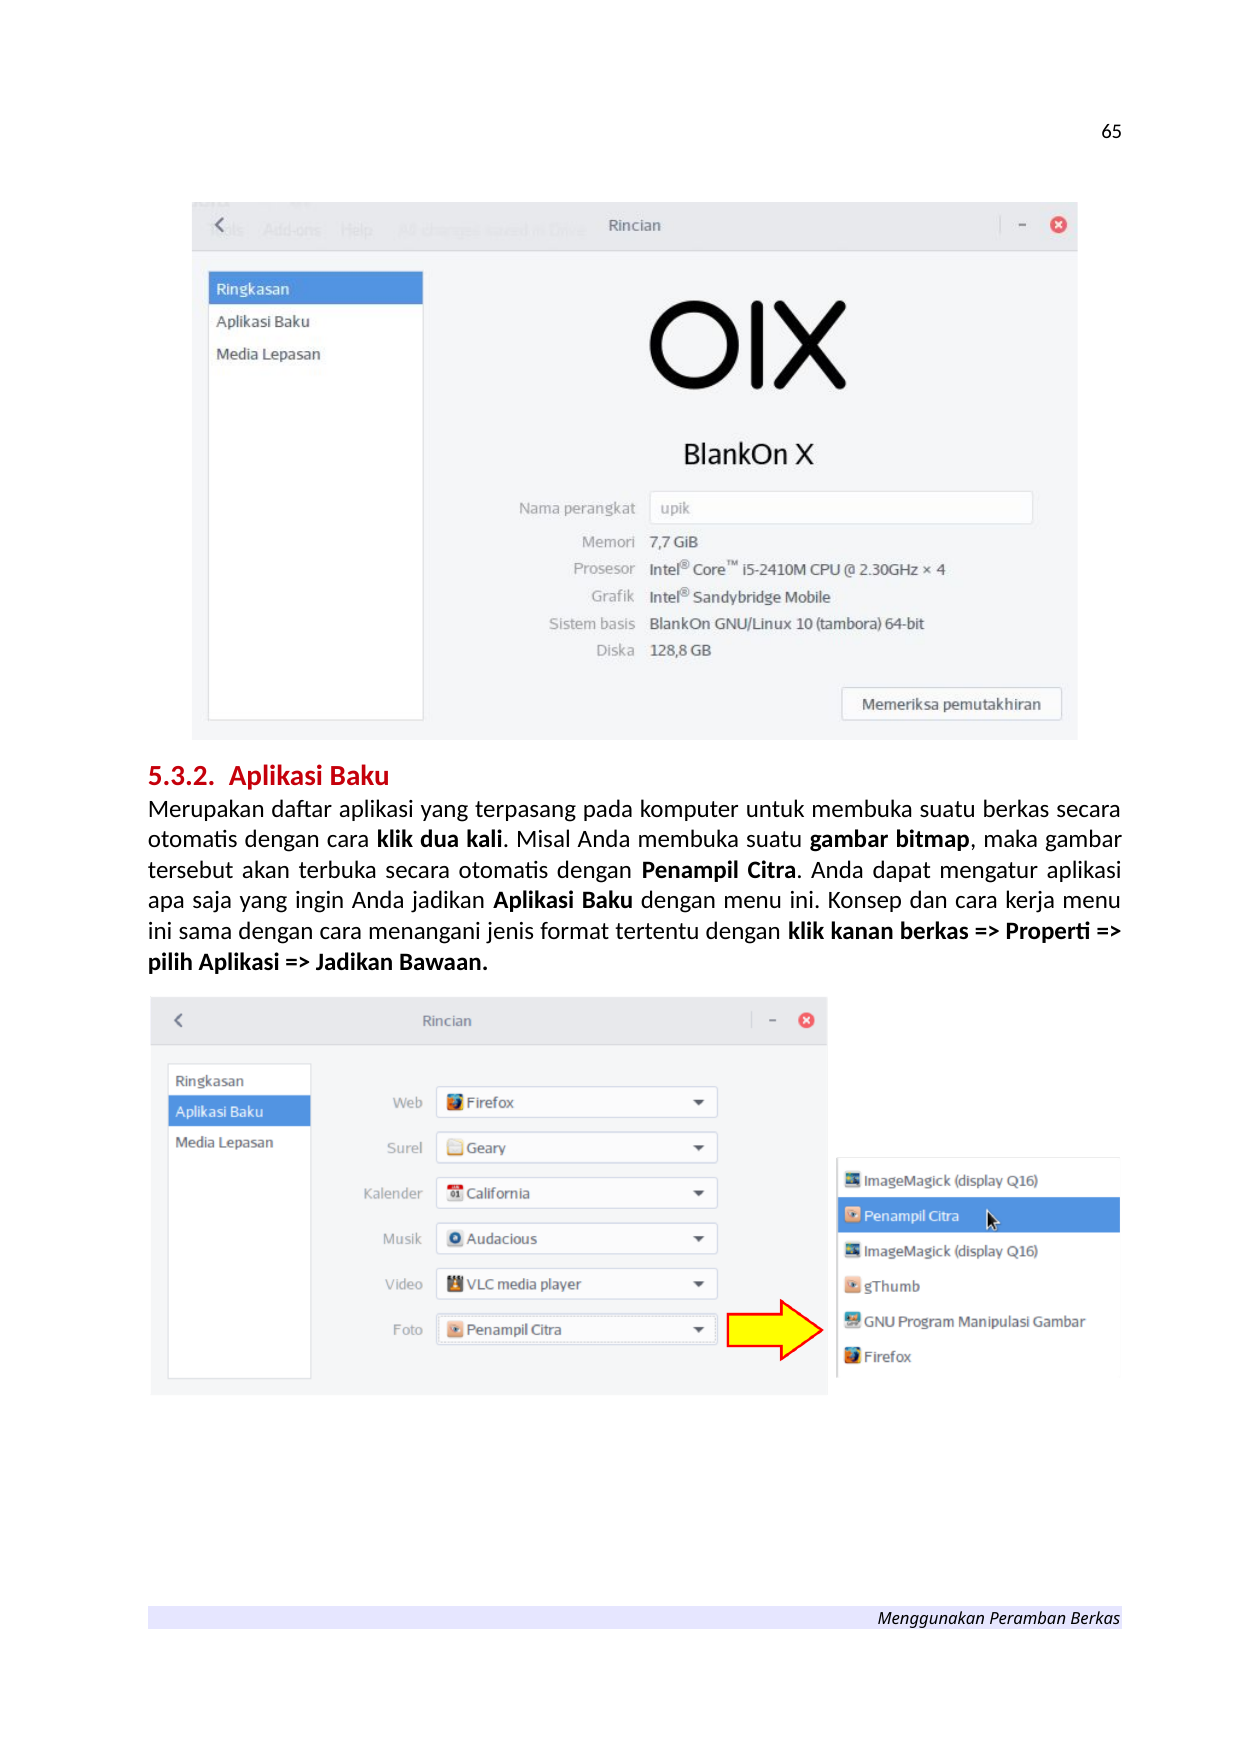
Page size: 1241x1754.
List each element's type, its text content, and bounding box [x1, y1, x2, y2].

subtitle Aplikasi Baku [148, 740, 1122, 793]
picture [147, 993, 1123, 1398]
picture [191, 202, 1078, 740]
text Merupakan daftar aplikasi yang terpasang pada komputer untuk membuka suatu berkas secara otomatis dengan cara klik dua kali. Misal Anda membuka suatu gambar bitmap, maka gambar tersebut akan terbuka secara otomatis dengan Penampil Citra. Anda dapat mengatur aplikasi apa saja yang ingin Anda jadikan Aplikasi Baku dengan menu ini. Konsep dan cara kerja menu ini sama dengan cara menangani jenis format tertentu dengan klik kanan berkas => Properti => pilih Aplikasi => Jadikan Bawaan. [148, 793, 1122, 976]
